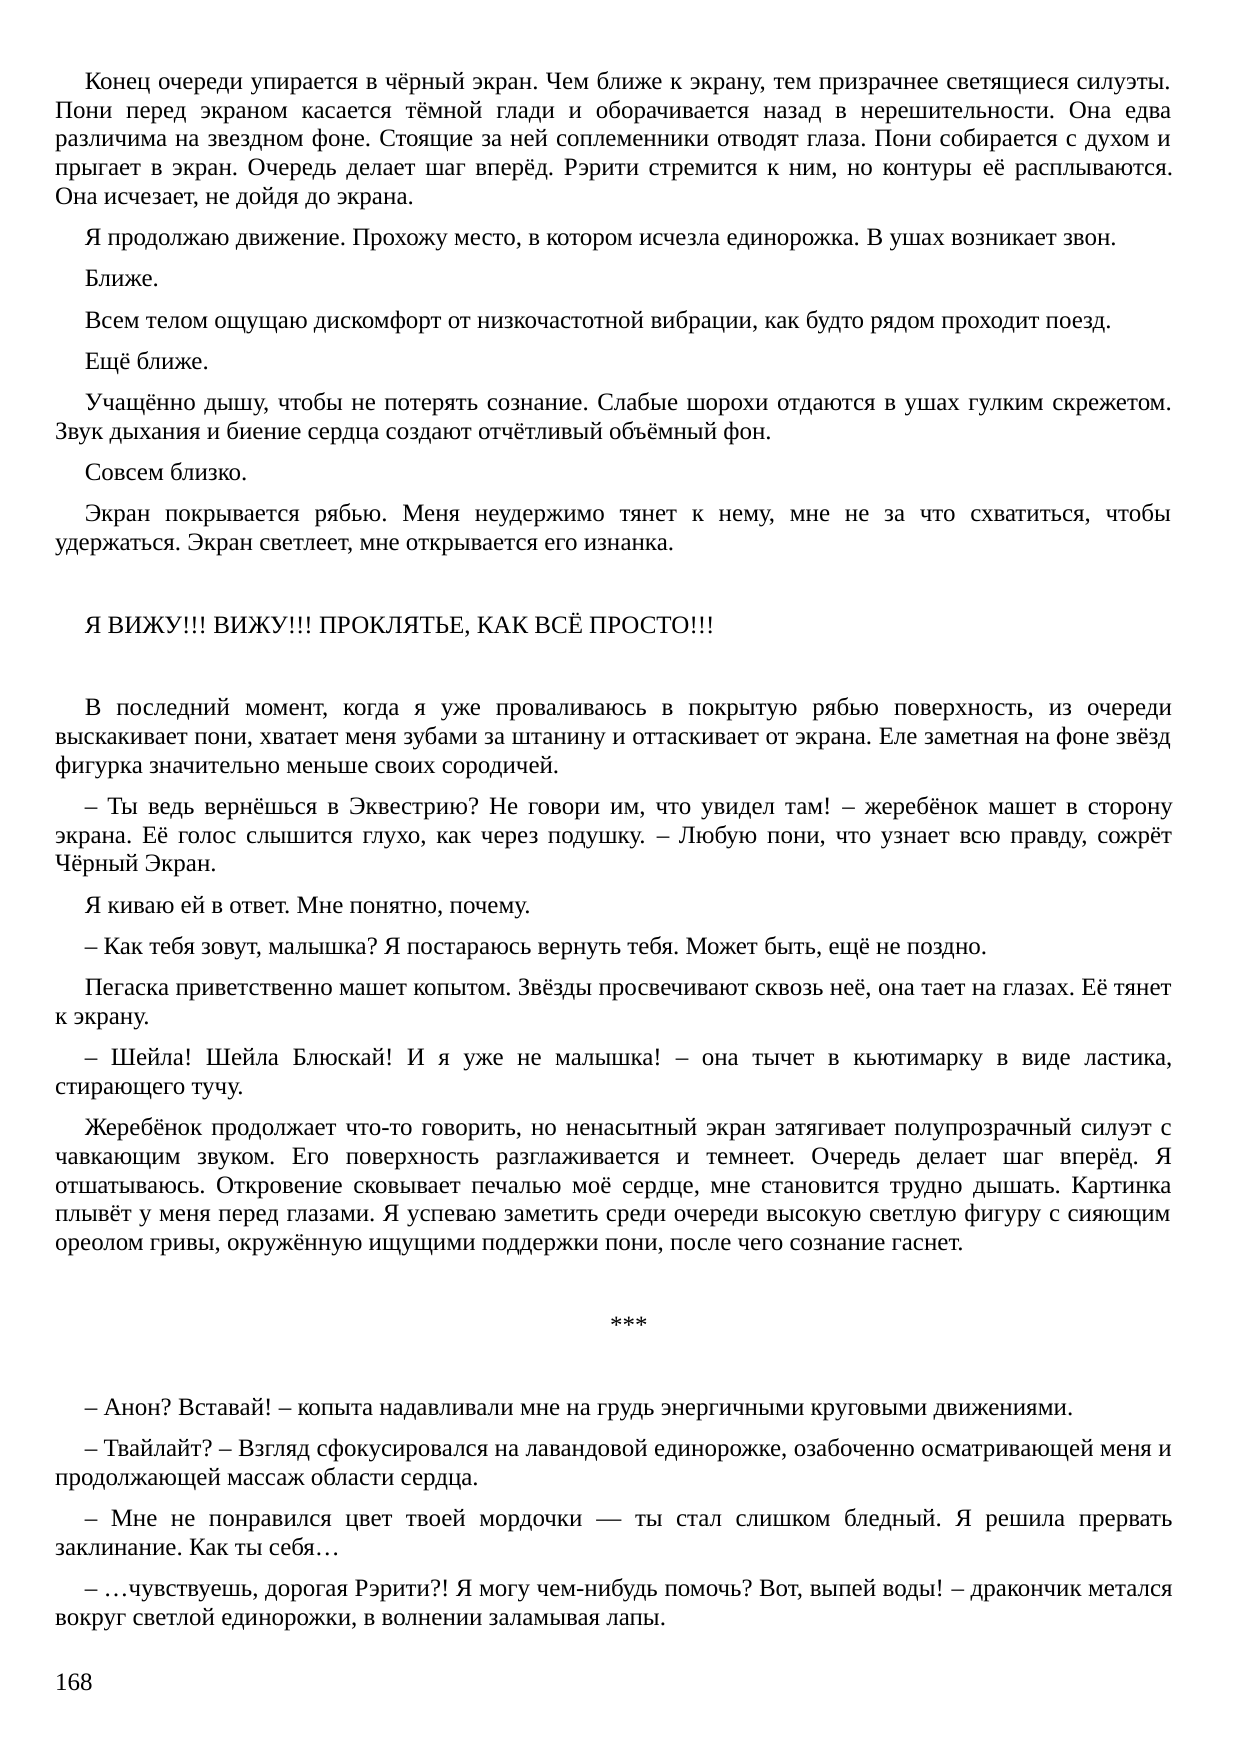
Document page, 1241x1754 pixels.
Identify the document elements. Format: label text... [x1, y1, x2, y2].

text – Анон? Вставай! – копыта надавливали мне на грудь энергичными круговыми движениями. [55, 1392, 1173, 1421]
text Учащённо дышу, чтобы не потерять сознание. Слабые шорохи отдаются в ушах гулким скрежетом. Звук дыхания и биение сердца создают отчётливый объёмный фон. [55, 387, 1173, 445]
text – …чувствуешь, дорогая Рэрити?! Я могу чем-нибудь помочь? Вот, выпей воды! – дракончик метался вокруг светлой единорожки, в волнении заламывая лапы. [55, 1573, 1173, 1631]
text – Как тебя зовут, малышка? Я постараюсь вернуть тебя. Может быть, ещё не поздно. [55, 931, 1173, 960]
text Жеребёнок продолжает что-то говорить, но ненасытный экран затягивает полупрозрачный силуэт с чавкающим звуком. Его поверхность разглаживается и темнеет. Очередь делает шаг вперёд. Я отшатываюсь. Откровение сковывает печалью моё сердце, мне становится трудно дышать. Картинка плывёт у меня перед глазами. Я успеваю заметить среди очереди высокую светлую фигуру с сияющим ореолом гривы, окружённую ищущими поддержки пони, после чего сознание гаснет. [55, 1112, 1173, 1256]
text – Твайлайт? – Взгляд сфокусировался на лавандовой единорожке, озабоченно осматривающей меня и продолжающей массаж области сердца. [55, 1433, 1173, 1491]
text – Мне не понравился цвет твоей мордочки — ты стал слишком бледный. Я решила прервать заклинание. Как ты себя… [55, 1503, 1173, 1561]
text – Ты ведь вернёшься в Эквестрию? Не говори им, что увидел там! – жеребёнок машет в сторону экрана. Её голос слышится глухо, как через подушку. – Любую пони, что узнает всю правду, сожрёт Чёрный Экран. [55, 791, 1173, 877]
text Совсем близко. [55, 457, 1173, 486]
text – Шейла! Шейла Блюскай! И я уже не малышка! – она тычет в кьютимарку в виде ластика, стирающего тучу. [55, 1042, 1173, 1100]
text Ближе. [55, 263, 1173, 292]
text Я киваю ей в ответ. Мне понятно, почему. [55, 890, 1173, 918]
text Всем телом ощущаю дискомфорт от низкочастотной вибрации, как будто рядом проходит поезд. [55, 305, 1173, 333]
text Пегаска приветственно машет копытом. Звёзды просвечивают сквозь неё, она тает на глазах. Её тянет к экрану. [55, 972, 1173, 1030]
text *** [55, 1310, 1173, 1338]
text Я продолжаю движение. Прохожу место, в котором исчезла единорожка. В ушах возникает звон. [55, 222, 1173, 251]
text Конец очереди упирается в чёрный экран. Чем ближе к экрану, тем призрачнее светящиеся силуэты. Пони перед экраном касается тёмной глади и оборачивается назад в нерешительности. Она едва различима на звездном фоне. Стоящие за ней соплеменники отводят глаза. Пони собирается с духом и прыгает в экран. Очередь делает шаг вперёд. Рэрити стремится к ним, но контуры её расплываются. Она исчезает, не дойдя до экрана. [55, 66, 1173, 210]
text В последний момент, когда я уже проваливаюсь в покрытую рябью поверхность, из очереди выскакивает пони, хватает меня зубами за штанину и оттаскивает от экрана. Еле заметная на фоне звёзд фигурка значительно меньше своих сородичей. [55, 692, 1173, 778]
text Экран покрывается рябью. Меня неудержимо тянет к нему, мне не за что схватиться, чтобы удержаться. Экран светлеет, мне открывается его изнанка. [55, 498, 1173, 556]
text Я ВИЖУ!!! ВИЖУ!!! ПРОКЛЯТЬЕ, КАК ВСЁ ПРОСТО!!! [55, 610, 1173, 638]
text Ещё ближе. [55, 346, 1173, 375]
